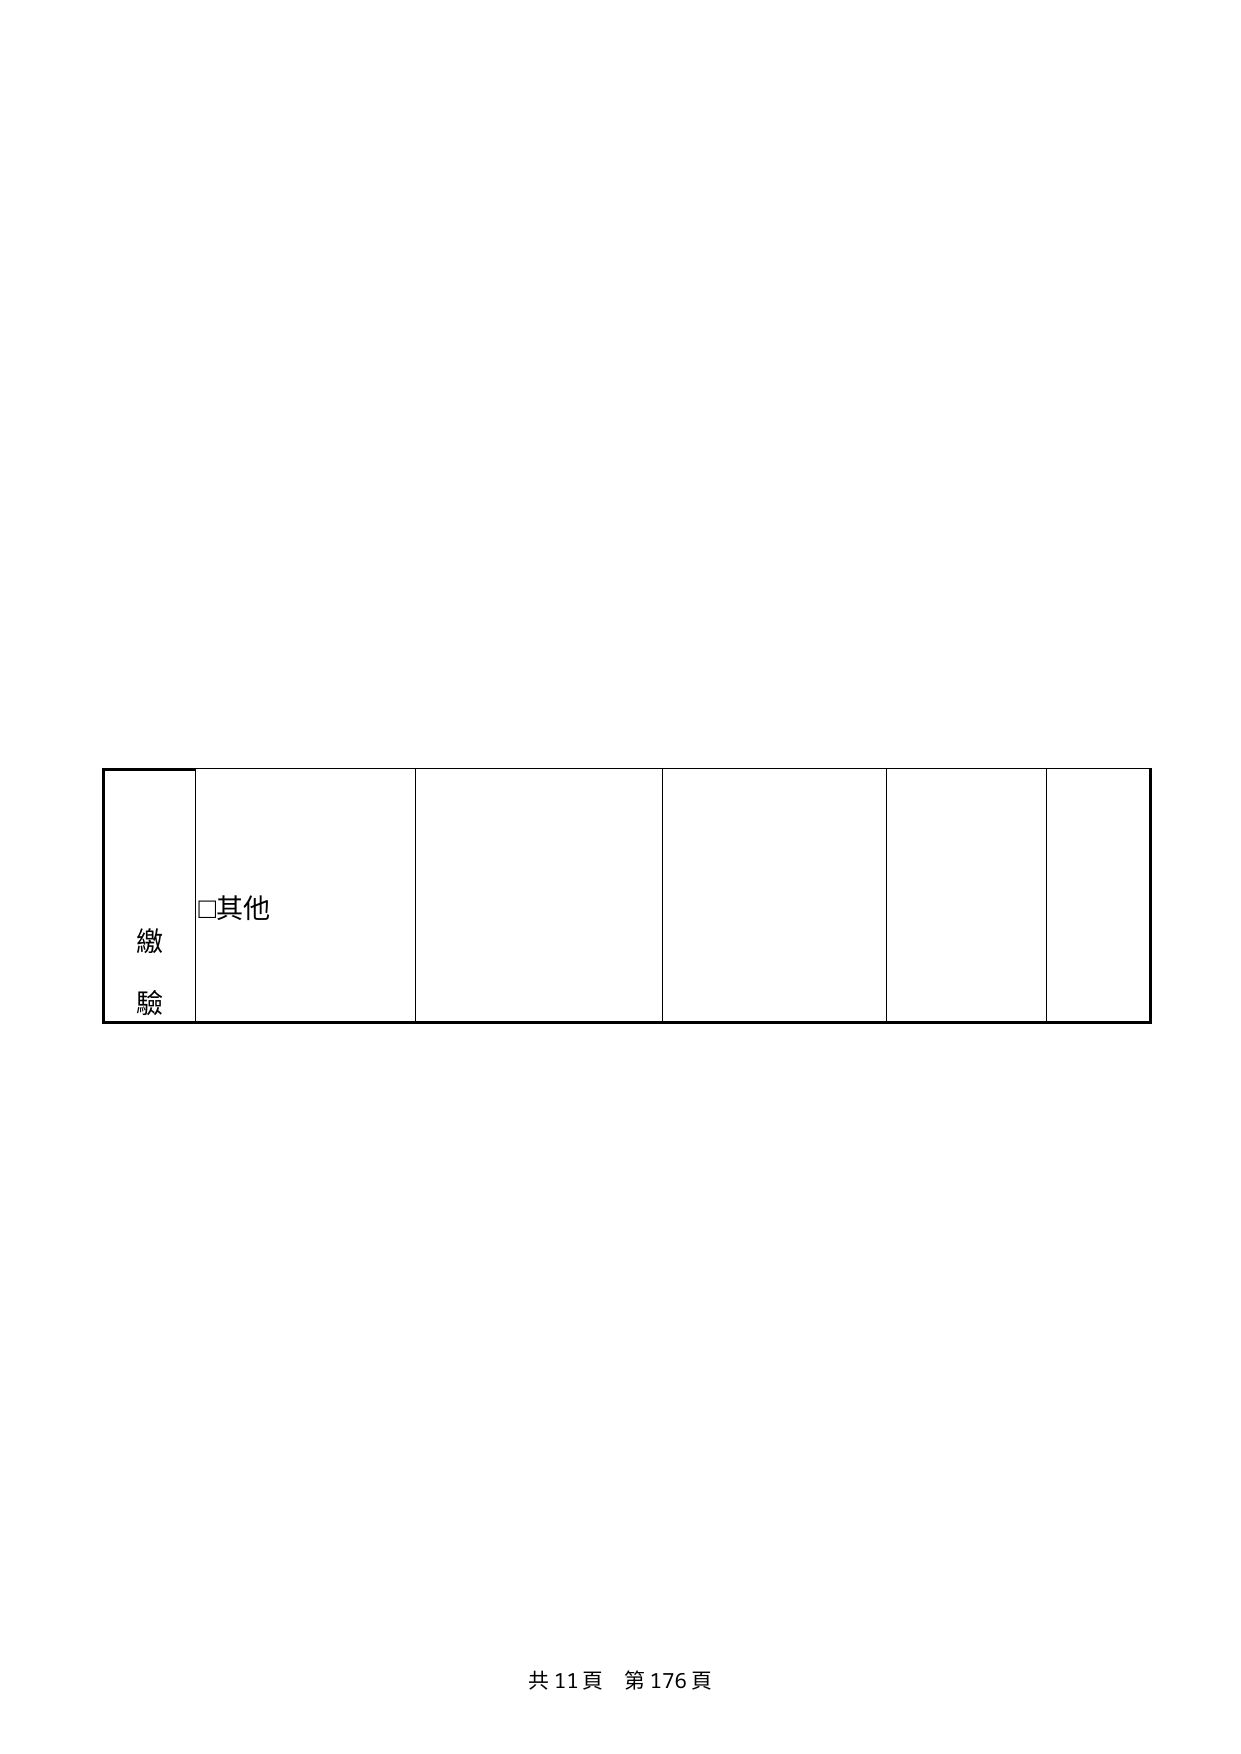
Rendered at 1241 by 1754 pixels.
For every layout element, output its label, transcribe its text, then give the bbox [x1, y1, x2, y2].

table_cell 應 繳 驗 證 件 [105, 771, 195, 1021]
table_cell [416, 769, 662, 1021]
table_cell [887, 769, 1046, 1021]
table_cell [663, 769, 886, 1021]
table_cell [1047, 769, 1149, 1021]
table_cell □其他 [196, 769, 415, 1021]
